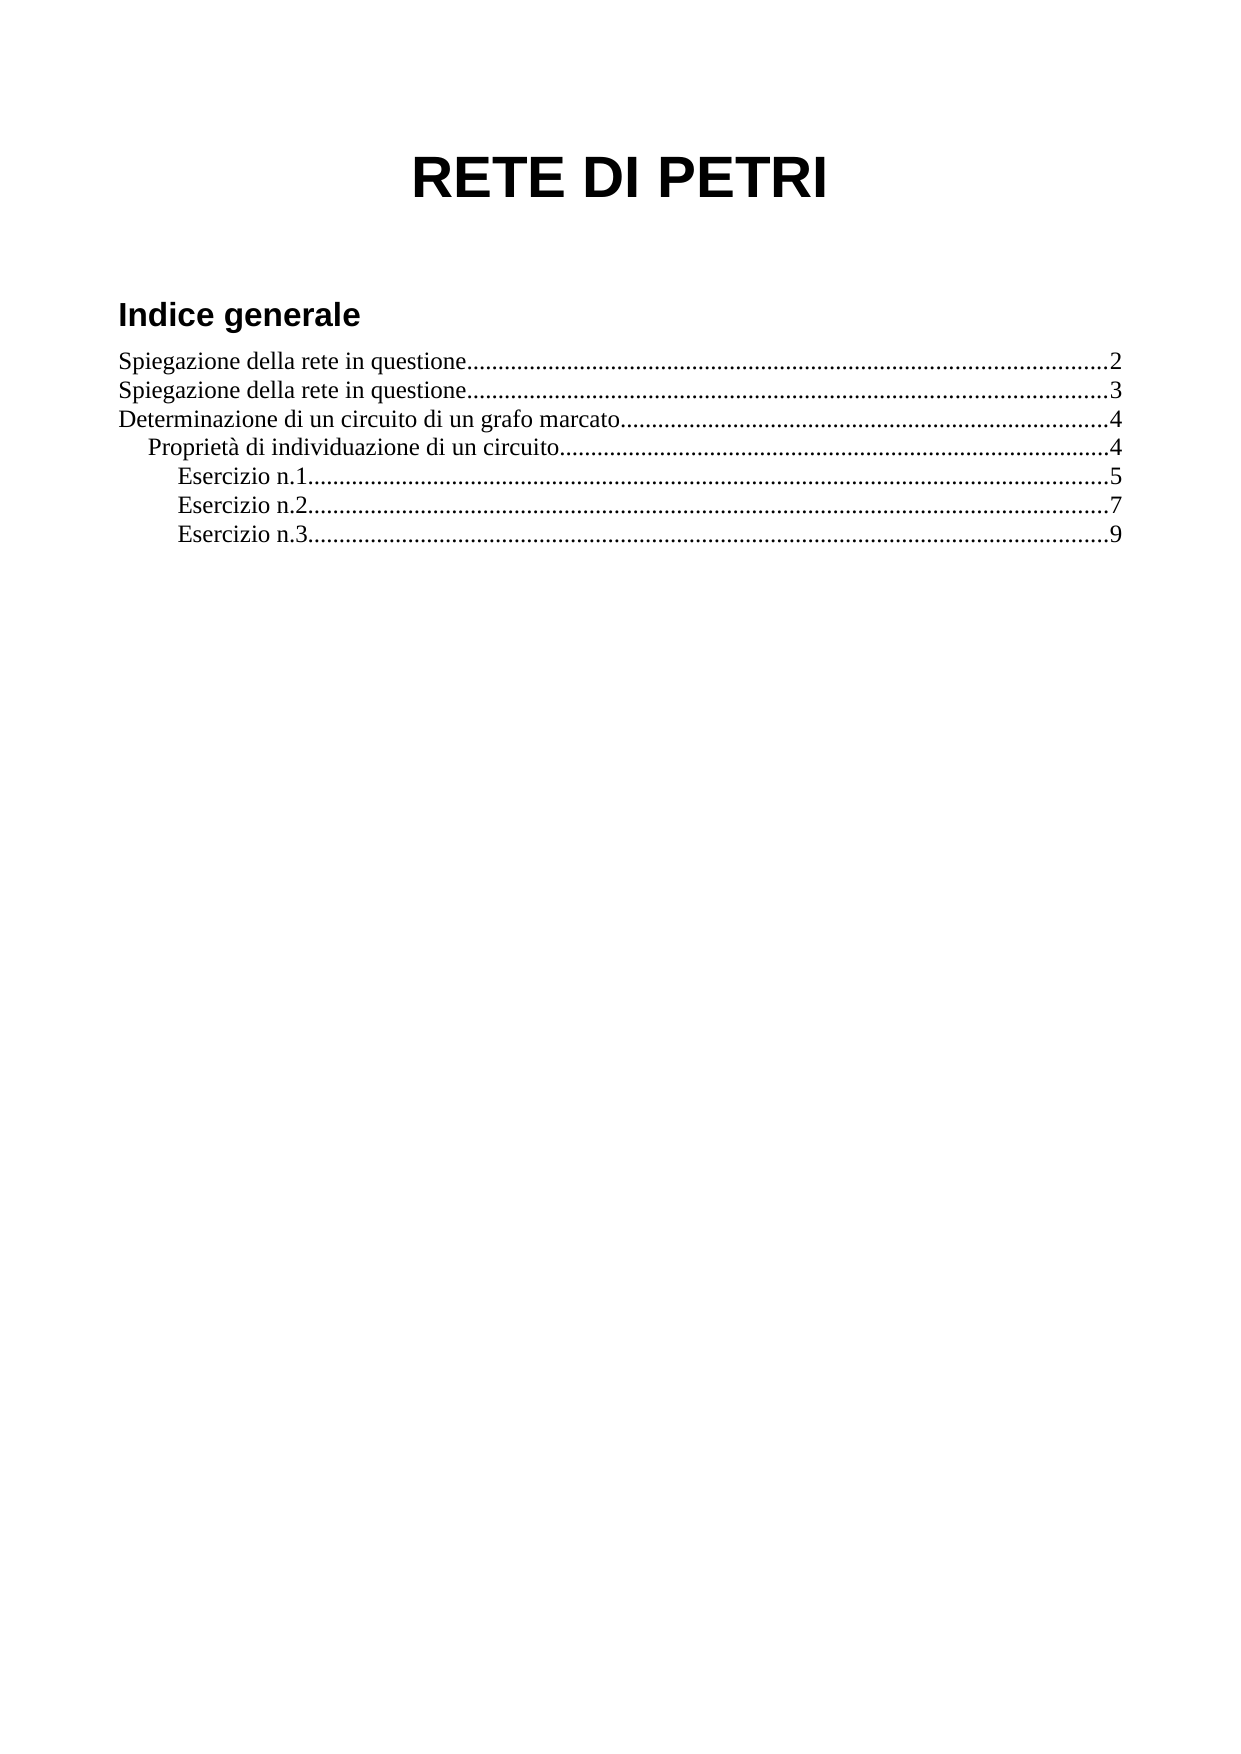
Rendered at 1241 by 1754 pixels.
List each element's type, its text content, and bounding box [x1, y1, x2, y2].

text Spiegazione della rete in questione 2 [118, 346, 1122, 375]
text Esercizio n.2 7 [177, 490, 1122, 519]
title RETE DI PETRI [118, 143, 1122, 210]
text Esercizio n.3 9 [177, 519, 1122, 547]
subtitle Indice generale [118, 295, 1122, 334]
text Proprietà di individuazione di un circuito 4 [148, 432, 1122, 461]
text Spiegazione della rete in questione 3 [118, 375, 1122, 404]
text Determinazione di un circuito di un grafo marcato 4 [118, 404, 1122, 432]
text Esercizio n.1 5 [177, 461, 1122, 490]
